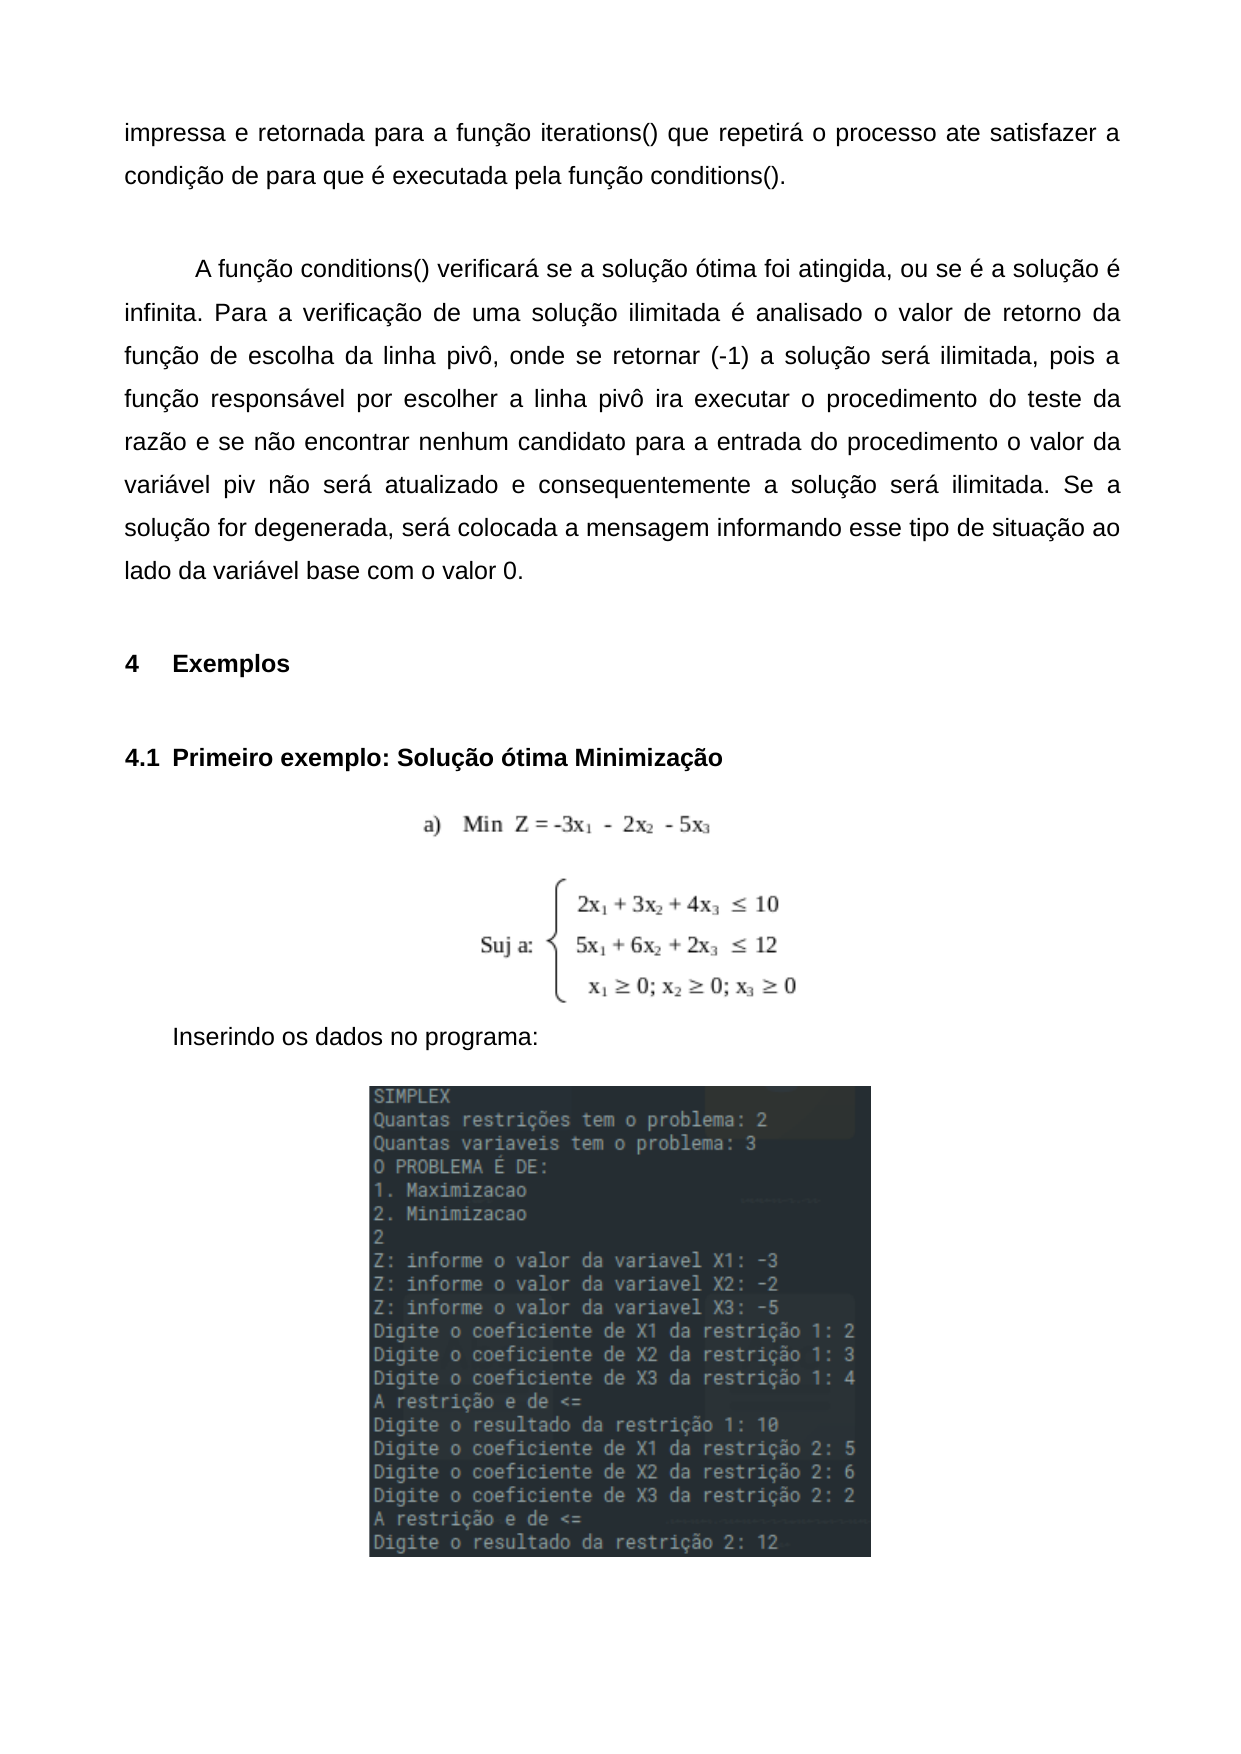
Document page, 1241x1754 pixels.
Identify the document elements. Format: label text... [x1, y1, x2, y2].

text A função conditions() verificará se a solução ótima foi atingida, ou se é a solução é infinita. Para a verificação de uma solução ilimitada é analisado o valor de retorno da função de escolha da linha pivô, onde se retornar (-1) a solução será ilimitada, pois a função responsável por escolher a linha pivô ira executar o procedimento do teste da razão e se não encontrar nenhum candidato para a entrada do procedimento o valor da variável piv não será atualizado e consequentemente a solução será ilimitada. Se a solução for degenerada, será colocada a mensagem informando esse tipo de situação ao lado da variável base com o valor 0. [124, 254, 1122, 585]
picture [402, 810, 838, 1017]
list Primeiro exemplo: Solução ótima Minimização [118, 742, 1122, 771]
list Exemplos [118, 649, 1122, 678]
text impressa e retornada para a função iterations() que repetirá o processo ate satisfazer a condição de para que é executada pela função conditions(). [124, 118, 1122, 190]
text Inserindo os dados no programa: [118, 1022, 1122, 1051]
picture [369, 1086, 871, 1557]
